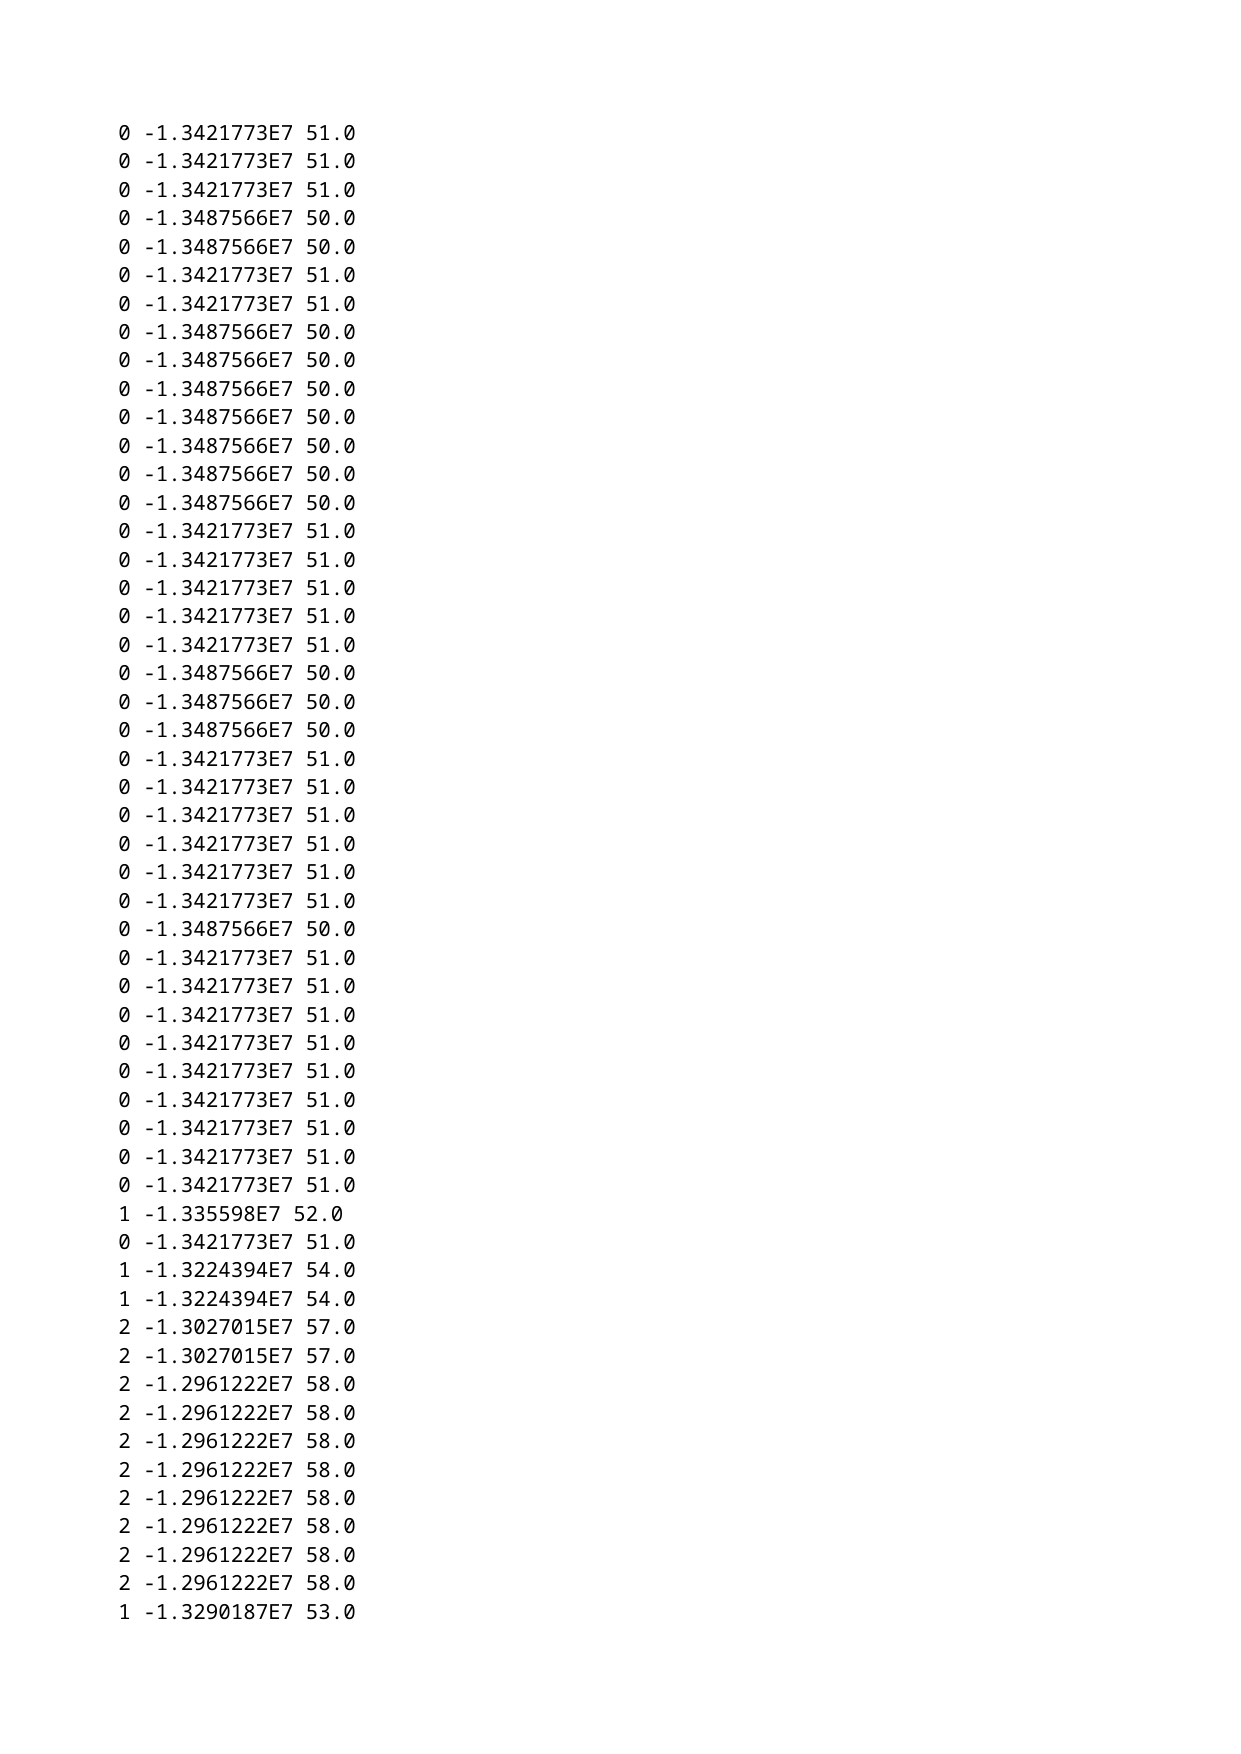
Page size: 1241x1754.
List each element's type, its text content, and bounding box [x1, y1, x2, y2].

text 1 -1.3224394E7 54.0 [118, 1256, 1122, 1284]
text 0 -1.3421773E7 51.0 [118, 943, 1122, 971]
text 0 -1.3487566E7 50.0 [118, 374, 1122, 402]
text 2 -1.2961222E7 58.0 [118, 1426, 1122, 1455]
text 0 -1.3421773E7 51.0 [118, 289, 1122, 317]
text 2 -1.2961222E7 58.0 [118, 1369, 1122, 1398]
text 2 -1.2961222E7 58.0 [118, 1483, 1122, 1512]
text 0 -1.3421773E7 51.0 [118, 801, 1122, 829]
text 0 -1.3421773E7 51.0 [118, 1028, 1122, 1057]
text 0 -1.3487566E7 50.0 [118, 658, 1122, 687]
text 0 -1.3421773E7 51.0 [118, 545, 1122, 573]
text 0 -1.3487566E7 50.0 [118, 715, 1122, 744]
text 0 -1.3421773E7 51.0 [118, 147, 1122, 175]
text 1 -1.3290187E7 53.0 [118, 1597, 1122, 1625]
text 0 -1.3487566E7 50.0 [118, 346, 1122, 374]
text 0 -1.3421773E7 51.0 [118, 516, 1122, 545]
text 0 -1.3421773E7 51.0 [118, 260, 1122, 289]
text 0 -1.3421773E7 51.0 [118, 1000, 1122, 1028]
text 2 -1.2961222E7 58.0 [118, 1398, 1122, 1426]
text 0 -1.3421773E7 51.0 [118, 886, 1122, 914]
text 0 -1.3487566E7 50.0 [118, 402, 1122, 431]
text 0 -1.3421773E7 51.0 [118, 1142, 1122, 1170]
text 0 -1.3421773E7 51.0 [118, 857, 1122, 886]
text 2 -1.2961222E7 58.0 [118, 1568, 1122, 1597]
text 0 -1.3487566E7 50.0 [118, 488, 1122, 516]
text 0 -1.3421773E7 51.0 [118, 829, 1122, 857]
text 0 -1.3421773E7 51.0 [118, 971, 1122, 1000]
text 0 -1.3421773E7 51.0 [118, 602, 1122, 630]
text 1 -1.3224394E7 54.0 [118, 1284, 1122, 1312]
text 2 -1.2961222E7 58.0 [118, 1540, 1122, 1568]
text 2 -1.3027015E7 57.0 [118, 1312, 1122, 1341]
text 2 -1.2961222E7 58.0 [118, 1455, 1122, 1483]
text 1 -1.335598E7 52.0 [118, 1199, 1122, 1227]
text 0 -1.3487566E7 50.0 [118, 203, 1122, 232]
text 0 -1.3487566E7 50.0 [118, 232, 1122, 260]
text 0 -1.3421773E7 51.0 [118, 118, 1122, 147]
text 0 -1.3421773E7 51.0 [118, 1227, 1122, 1256]
text 0 -1.3487566E7 50.0 [118, 687, 1122, 715]
text 0 -1.3487566E7 50.0 [118, 317, 1122, 346]
text 2 -1.2961222E7 58.0 [118, 1512, 1122, 1540]
text 0 -1.3487566E7 50.0 [118, 914, 1122, 943]
text 0 -1.3421773E7 51.0 [118, 573, 1122, 602]
text 2 -1.3027015E7 57.0 [118, 1341, 1122, 1369]
text 0 -1.3487566E7 50.0 [118, 431, 1122, 459]
text 0 -1.3421773E7 51.0 [118, 1113, 1122, 1142]
text 0 -1.3421773E7 51.0 [118, 1057, 1122, 1085]
text 0 -1.3421773E7 51.0 [118, 1170, 1122, 1199]
text 0 -1.3421773E7 51.0 [118, 630, 1122, 658]
text 0 -1.3421773E7 51.0 [118, 772, 1122, 801]
text 0 -1.3487566E7 50.0 [118, 459, 1122, 488]
text 0 -1.3421773E7 51.0 [118, 1085, 1122, 1113]
text 0 -1.3421773E7 51.0 [118, 175, 1122, 203]
text 0 -1.3421773E7 51.0 [118, 744, 1122, 772]
